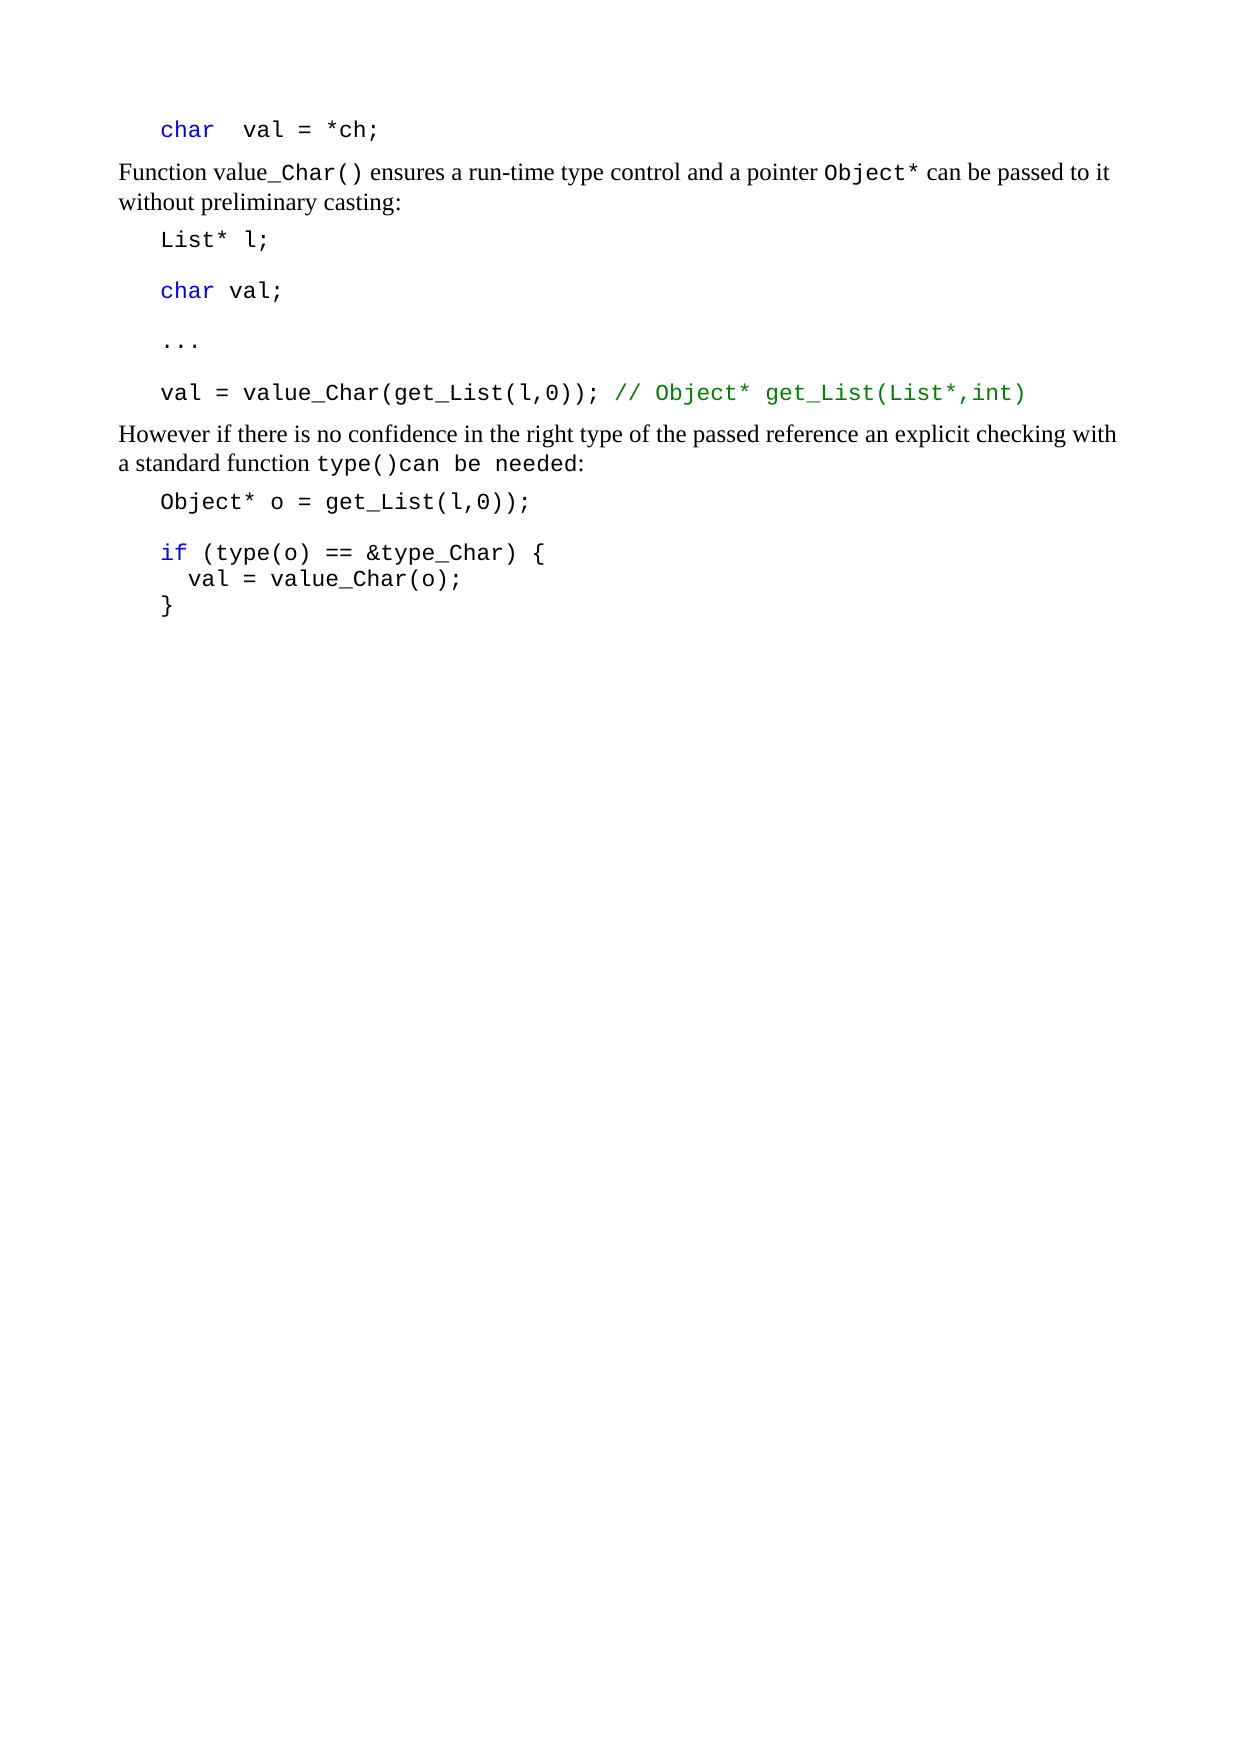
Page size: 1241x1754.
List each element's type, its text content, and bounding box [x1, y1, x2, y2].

text Function value_Char() ensures a run-time type control and a pointer Object* can be passed to it without preliminary casting: [118, 157, 1122, 216]
text char val = *ch; [160, 118, 1122, 144]
text However if there is no confidence in the right type of the passed reference an explicit checking with a standard function type()can be needed: [118, 419, 1122, 478]
text if (type(o) == &type_Char) { val = value_Char(o); } [160, 542, 1122, 619]
text val = value_Char(get_List(l,0)); // Object* get_List(List*,int) [160, 381, 1122, 407]
text ... [160, 330, 1122, 356]
text List* l; [160, 228, 1122, 254]
text char val; [160, 279, 1122, 305]
text Object* o = get_List(l,0)); [160, 491, 1122, 517]
